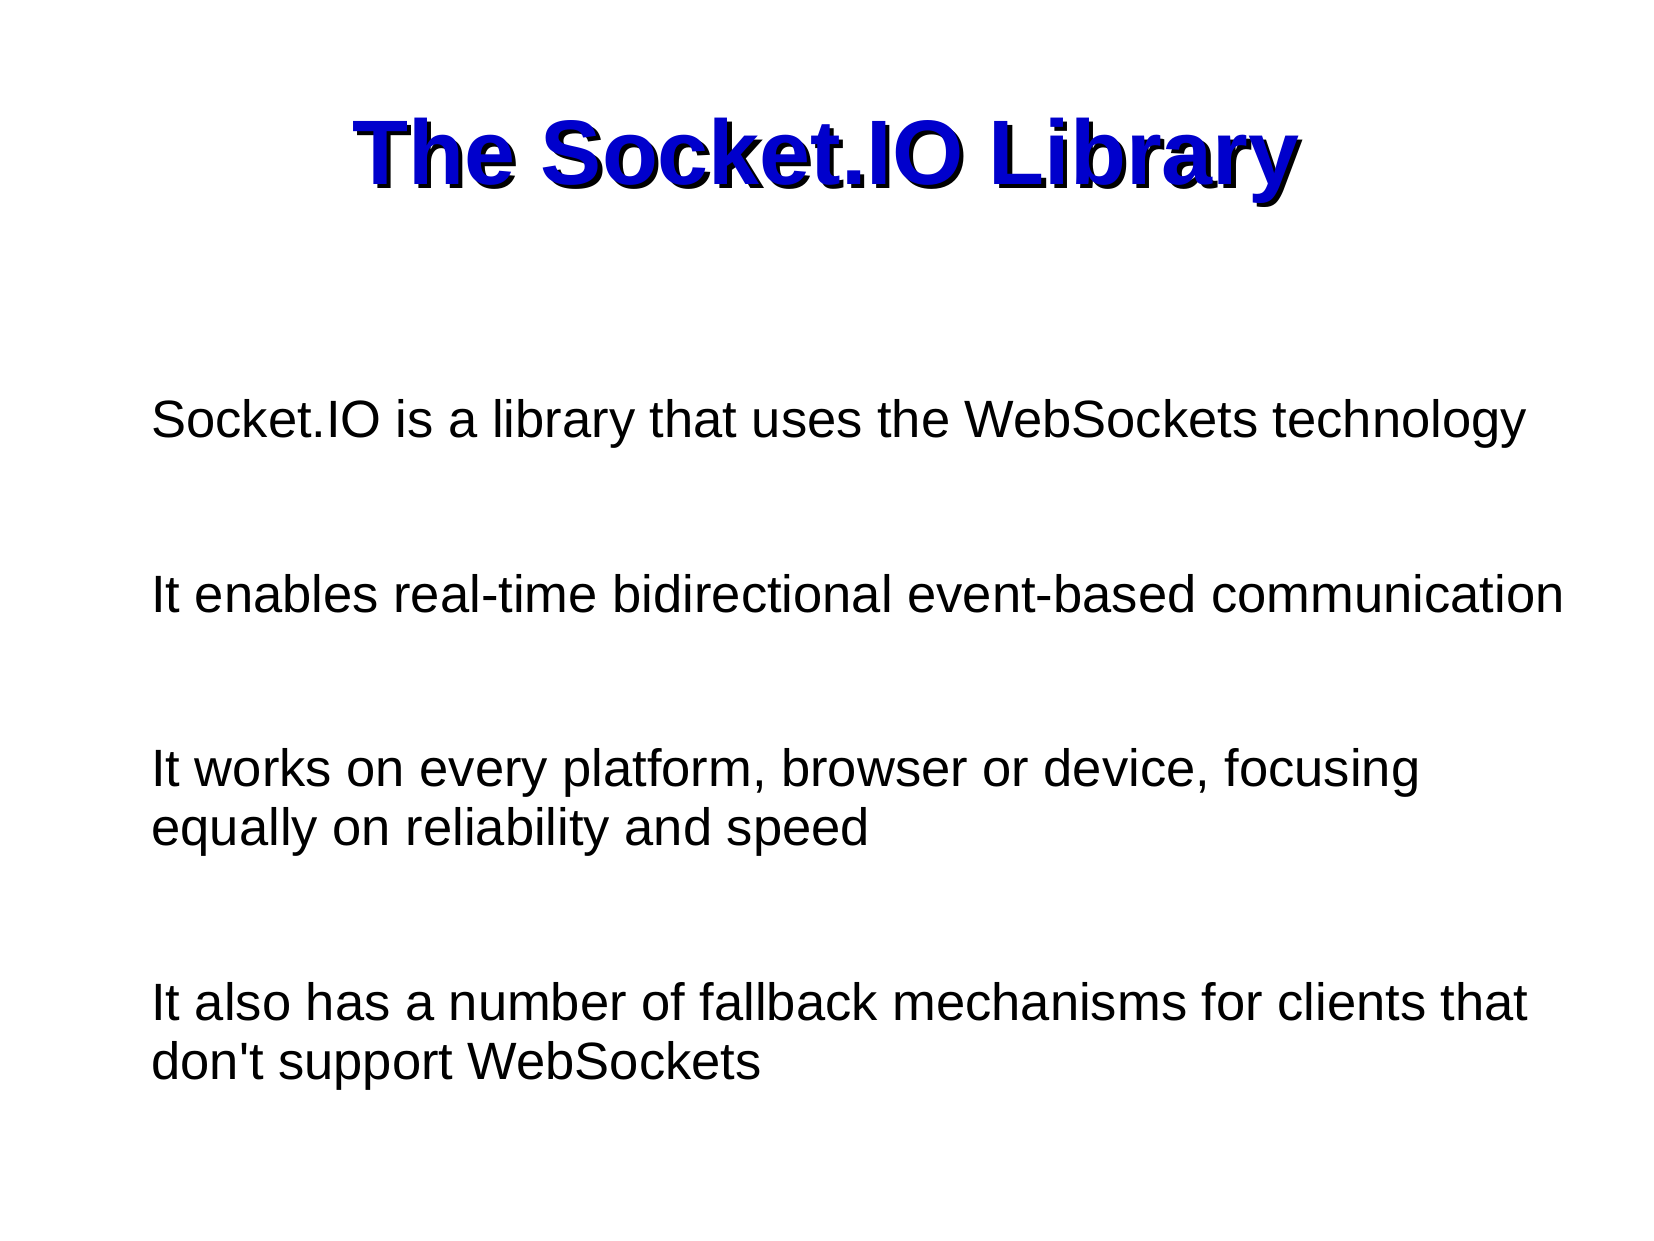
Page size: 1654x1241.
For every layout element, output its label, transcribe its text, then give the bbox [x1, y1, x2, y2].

list Socket.IO is a library that uses the WebSockets technology It enables real-time bidirectional event-based communication It works on every platform, browser or device, focusing equally on reliability and speed It also has a number of fallback mechanisms for clients that don't support WebSockets [82, 389, 1571, 1111]
title The Socket.IO Library [82, 49, 1571, 257]
